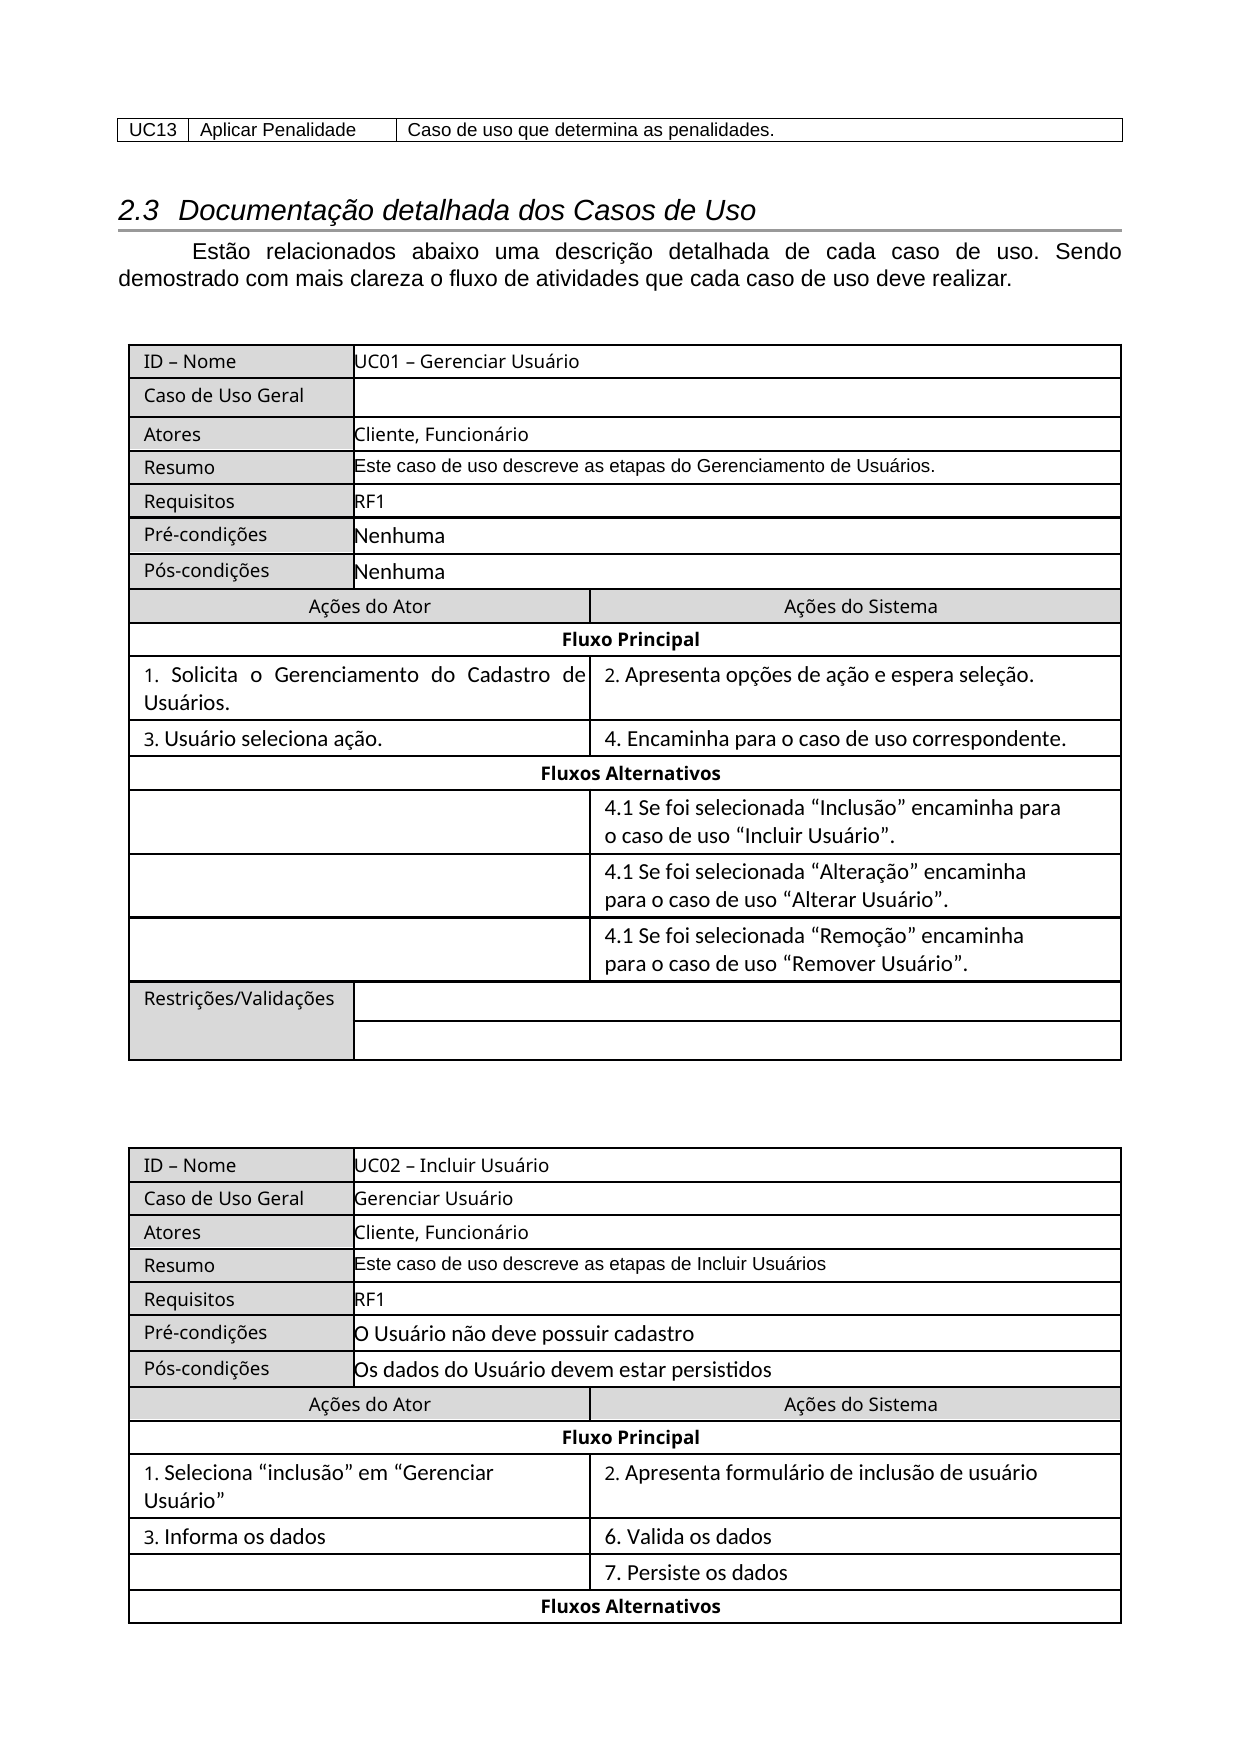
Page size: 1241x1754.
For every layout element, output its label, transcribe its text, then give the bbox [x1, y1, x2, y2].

table_cell Este caso de uso descreve as etapas de Incluir Usuários [355, 1250, 1120, 1281]
table_cell [355, 379, 1120, 416]
table_cell UC13 [118, 119, 188, 141]
table_cell 6. Valida os dados [591, 1519, 1120, 1553]
table_cell Caso de uso que determina as penalidades. [397, 119, 1122, 141]
table_cell Pós-condições [130, 1352, 353, 1386]
table_cell Atores [130, 1216, 353, 1247]
table_cell O Usuário não deve possuir cadastro [355, 1316, 1120, 1350]
table_cell [130, 855, 589, 916]
table_cell Caso de Uso Geral [130, 1183, 353, 1214]
table_cell [130, 1555, 589, 1589]
table_cell 2. Apresenta opções de ação e espera seleção. [591, 657, 1120, 719]
table_cell Os dados do Usuário devem estar persistidos [355, 1352, 1120, 1386]
table_cell 4. Encaminha para o caso de uso correspondente. [591, 721, 1120, 755]
table_cell Fluxo Principal [130, 624, 1120, 655]
subtitle Documentação detalhada dos Casos de Uso [118, 193, 1122, 229]
table_cell RF1 [355, 485, 1120, 516]
table_cell Cliente, Funcionário [355, 1216, 1120, 1247]
table_cell [130, 791, 589, 852]
table_cell Pré-condições [130, 519, 353, 552]
table_cell 2. Apresenta formulário de inclusão de usuário [591, 1455, 1120, 1517]
table_cell 4.1 Se foi selecionada “Alteração” encaminha para o caso de uso “Alterar Usuário”. [591, 855, 1120, 916]
table_cell Ações do Ator [130, 1388, 589, 1419]
table_cell Gerenciar Usuário [355, 1183, 1120, 1214]
table_cell 1. Seleciona “inclusão” em “Gerenciar Usuário” [130, 1455, 589, 1517]
table_cell Requisitos [130, 1283, 353, 1314]
table_cell 3. Usuário seleciona ação. [130, 721, 589, 755]
table_cell Nenhuma [355, 519, 1120, 552]
text Estão relacionados abaixo uma descrição detalhada de cada caso de uso. Sendo demostrado com mais clareza o fluxo de atividades que cada caso de uso deve realizar. [118, 238, 1122, 291]
table_cell Fluxos Alternativos [130, 1591, 1120, 1622]
table_cell Ações do Ator [130, 590, 589, 622]
table_header UC02 – Incluir Usuário [355, 1149, 1120, 1181]
table_cell 4.1 Se foi selecionada “Inclusão” encaminha para o caso de uso “Incluir Usuário”. [591, 791, 1120, 852]
table_cell Cliente, Funcionário [355, 418, 1120, 449]
table_cell 4.1 Se foi selecionada “Remoção” encaminha para o caso de uso “Remover Usuário”. [591, 919, 1120, 980]
table_cell Caso de Uso Geral [130, 379, 353, 416]
table_cell 1. Solicita o Gerenciamento do Cadastro de Usuários. [130, 657, 589, 719]
table_cell Fluxo Principal [130, 1422, 1120, 1453]
table_header ID – Nome [130, 1149, 353, 1181]
table_cell Este caso de uso descreve as etapas do Gerenciamento de Usuários. [355, 452, 1120, 483]
table_cell Restrições/Validações [130, 983, 353, 1059]
table_cell Pré-condições [130, 1316, 353, 1350]
table_header ID – Nome [130, 346, 353, 377]
table_cell Pós-condições [130, 555, 353, 588]
table_cell Resumo [130, 452, 353, 483]
table_cell [355, 983, 1120, 1019]
table_cell Fluxos Alternativos [130, 757, 1120, 788]
table_cell Ações do Sistema [591, 590, 1120, 622]
table_cell Requisitos [130, 485, 353, 516]
table_cell Ações do Sistema [591, 1388, 1120, 1419]
table_cell Resumo [130, 1250, 353, 1281]
table_cell Atores [130, 418, 353, 449]
table_cell 3. Informa os dados [130, 1519, 589, 1553]
table_cell 7. Persiste os dados [591, 1555, 1120, 1589]
table_cell [130, 919, 589, 980]
table_cell Nenhuma [355, 555, 1120, 588]
table_cell Aplicar Penalidade [189, 119, 396, 141]
table_cell RF1 [355, 1283, 1120, 1314]
table_header UC01 – Gerenciar Usuário [355, 346, 1120, 377]
table_cell [355, 1022, 1120, 1059]
